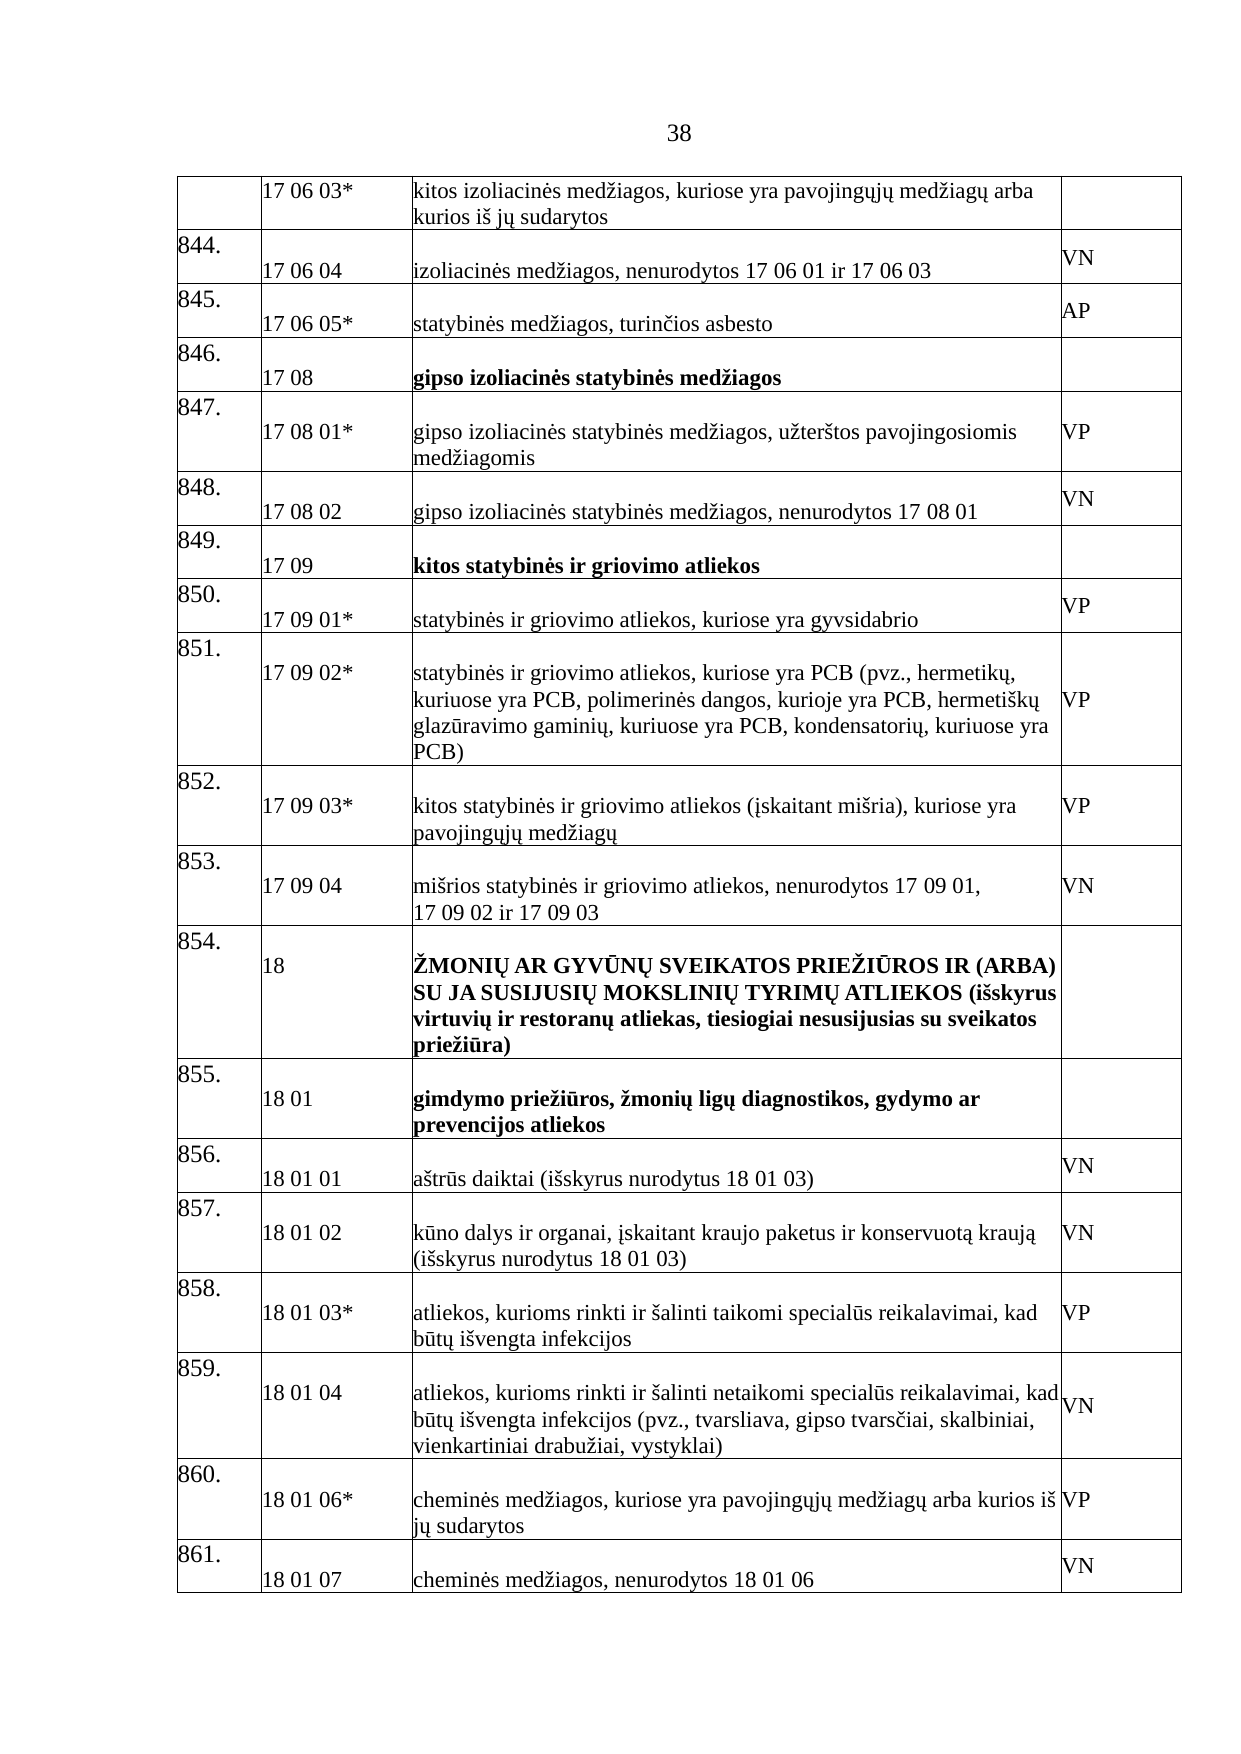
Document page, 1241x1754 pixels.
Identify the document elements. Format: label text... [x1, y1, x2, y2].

table_cell 857. [178, 1193, 261, 1272]
table_cell 858. [178, 1273, 261, 1352]
table_cell VN [1062, 1139, 1181, 1192]
table_cell [1062, 526, 1181, 578]
table_cell 850. [178, 579, 261, 632]
table_cell 17 08 [262, 338, 412, 391]
table_cell 17 08 02 [262, 472, 412, 524]
table_cell 18 01 [262, 1059, 412, 1138]
table_cell VN [1062, 846, 1181, 925]
table_cell 852. [178, 766, 261, 845]
table_cell [1062, 926, 1181, 1058]
table_cell [178, 177, 261, 229]
table_cell atliekos, kurioms rinkti ir šalinti taikomi specialūs reikalavimai, kad būtų išvengta infekcijos [413, 1273, 1061, 1352]
table_cell VP [1062, 1273, 1181, 1352]
table_cell AP [1062, 284, 1181, 337]
table_cell 18 01 06* [262, 1459, 412, 1538]
table_cell cheminės medžiagos, nenurodytos 18 01 06 [413, 1540, 1061, 1592]
table_cell 18 01 02 [262, 1193, 412, 1272]
table_cell VN [1062, 1353, 1181, 1458]
table_cell VN [1062, 1540, 1181, 1592]
table_cell 17 09 [262, 526, 412, 578]
table_cell 855. [178, 1059, 261, 1138]
table_cell 847. [178, 392, 261, 471]
table_cell statybinės medžiagos, turinčios asbesto [413, 284, 1061, 337]
table_cell 861. [178, 1540, 261, 1592]
table_cell gipso izoliacinės statybinės medžiagos, nenurodytos 17 08 01 [413, 472, 1061, 524]
table_cell VN [1062, 230, 1181, 283]
table_cell VP [1062, 633, 1181, 765]
table_cell [1062, 1059, 1181, 1138]
table_cell 854. [178, 926, 261, 1058]
table_cell 17 09 02* [262, 633, 412, 765]
table_cell 17 09 04 [262, 846, 412, 925]
table_cell statybinės ir griovimo atliekos, kuriose yra gyvsidabrio [413, 579, 1061, 632]
table_cell 17 06 04 [262, 230, 412, 283]
table_cell 849. [178, 526, 261, 578]
table_cell kitos statybinės ir griovimo atliekos (įskaitant mišria), kuriose yra pavojingųjų medžiagų [413, 766, 1061, 845]
table_cell [1062, 338, 1181, 391]
table_cell VP [1062, 1459, 1181, 1538]
table_cell 18 01 03* [262, 1273, 412, 1352]
table_cell statybinės ir griovimo atliekos, kuriose yra PCB (pvz., hermetikų, kuriuose yra PCB, polimerinės dangos, kurioje yra PCB, hermetiškų glazūravimo gaminių, kuriuose yra PCB, kondensatorių, kuriuose yra PCB) [413, 633, 1061, 765]
table_cell kitos izoliacinės medžiagos, kuriose yra pavojingųjų medžiagų arba kurios iš jų sudarytos [413, 177, 1061, 229]
table_cell kūno dalys ir organai, įskaitant kraujo paketus ir konservuotą kraują (išskyrus nurodytus 18 01 03) [413, 1193, 1061, 1272]
table_cell 17 09 01* [262, 579, 412, 632]
table_cell 853. [178, 846, 261, 925]
table_cell kitos statybinės ir griovimo atliekos [413, 526, 1061, 578]
table_cell 17 09 03* [262, 766, 412, 845]
table_cell VP [1062, 392, 1181, 471]
table_cell mišrios statybinės ir griovimo atliekos, nenurodytos 17 09 01, 17 09 02 ir 17 09 03 [413, 846, 1061, 925]
table_cell ŽMONIŲ AR GYVŪNŲ SVEIKATOS PRIEŽIŪROS IR (ARBA) SU JA SUSIJUSIŲ MOKSLINIŲ TYRIMŲ ATLIEKOS (išskyrus virtuvių ir restoranų atliekas, tiesiogiai nesusijusias su sveikatos priežiūra) [413, 926, 1061, 1058]
table_cell 845. [178, 284, 261, 337]
table_cell [1062, 177, 1181, 229]
table_cell gimdymo priežiūros, žmonių ligų diagnostikos, gydymo ar prevencijos atliekos [413, 1059, 1061, 1138]
table_cell 18 01 01 [262, 1139, 412, 1192]
table_cell 17 06 05* [262, 284, 412, 337]
table_cell 17 06 03* [262, 177, 412, 229]
table_cell 17 08 01* [262, 392, 412, 471]
table_cell VN [1062, 1193, 1181, 1272]
table_cell izoliacinės medžiagos, nenurodytos 17 06 01 ir 17 06 03 [413, 230, 1061, 283]
table_cell 18 [262, 926, 412, 1058]
table_cell VN [1062, 472, 1181, 524]
table_cell VP [1062, 766, 1181, 845]
table_cell 18 01 04 [262, 1353, 412, 1458]
table_cell atliekos, kurioms rinkti ir šalinti netaikomi specialūs reikalavimai, kad būtų išvengta infekcijos (pvz., tvarsliava, gipso tvarsčiai, skalbiniai, vienkartiniai drabužiai, vystyklai) [413, 1353, 1061, 1458]
table_cell 848. [178, 472, 261, 524]
table_cell 844. [178, 230, 261, 283]
table_cell 851. [178, 633, 261, 765]
table_cell 846. [178, 338, 261, 391]
table_cell aštrūs daiktai (išskyrus nurodytus 18 01 03) [413, 1139, 1061, 1192]
table_cell 859. [178, 1353, 261, 1458]
table_cell gipso izoliacinės statybinės medžiagos, užterštos pavojingosiomis medžiagomis [413, 392, 1061, 471]
table_cell 860. [178, 1459, 261, 1538]
table_cell cheminės medžiagos, kuriose yra pavojingųjų medžiagų arba kurios iš jų sudarytos [413, 1459, 1061, 1538]
table_cell 856. [178, 1139, 261, 1192]
table_cell gipso izoliacinės statybinės medžiagos [413, 338, 1061, 391]
table_cell VP [1062, 579, 1181, 632]
table_cell 18 01 07 [262, 1540, 412, 1592]
